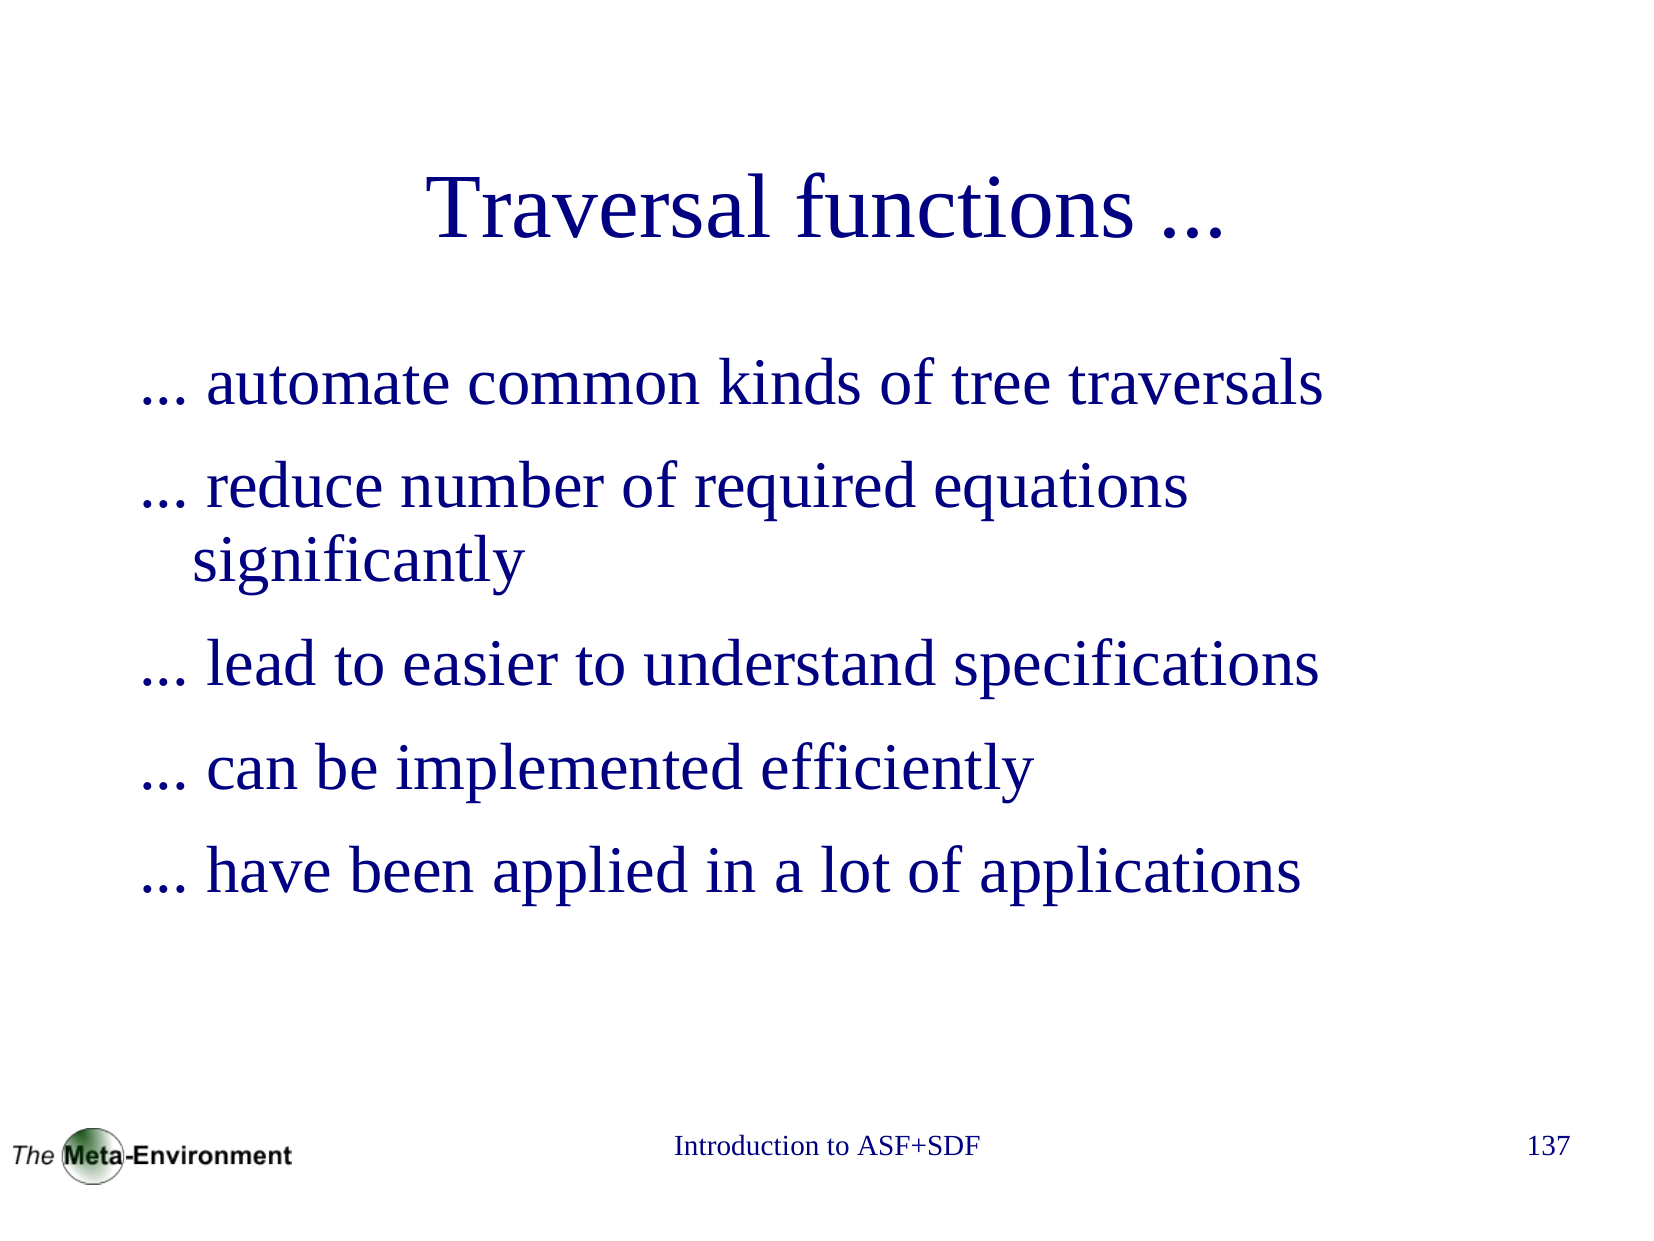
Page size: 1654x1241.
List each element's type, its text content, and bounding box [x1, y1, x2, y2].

picture [13, 1128, 292, 1185]
list ... automate common kinds of tree traversals ... reduce number of required equations significantly ... lead to easier to understand specifications ... can be implemented efficiently ... have been applied in a lot of applications [121, 344, 1534, 1127]
title Traversal functions ... [121, 102, 1534, 311]
